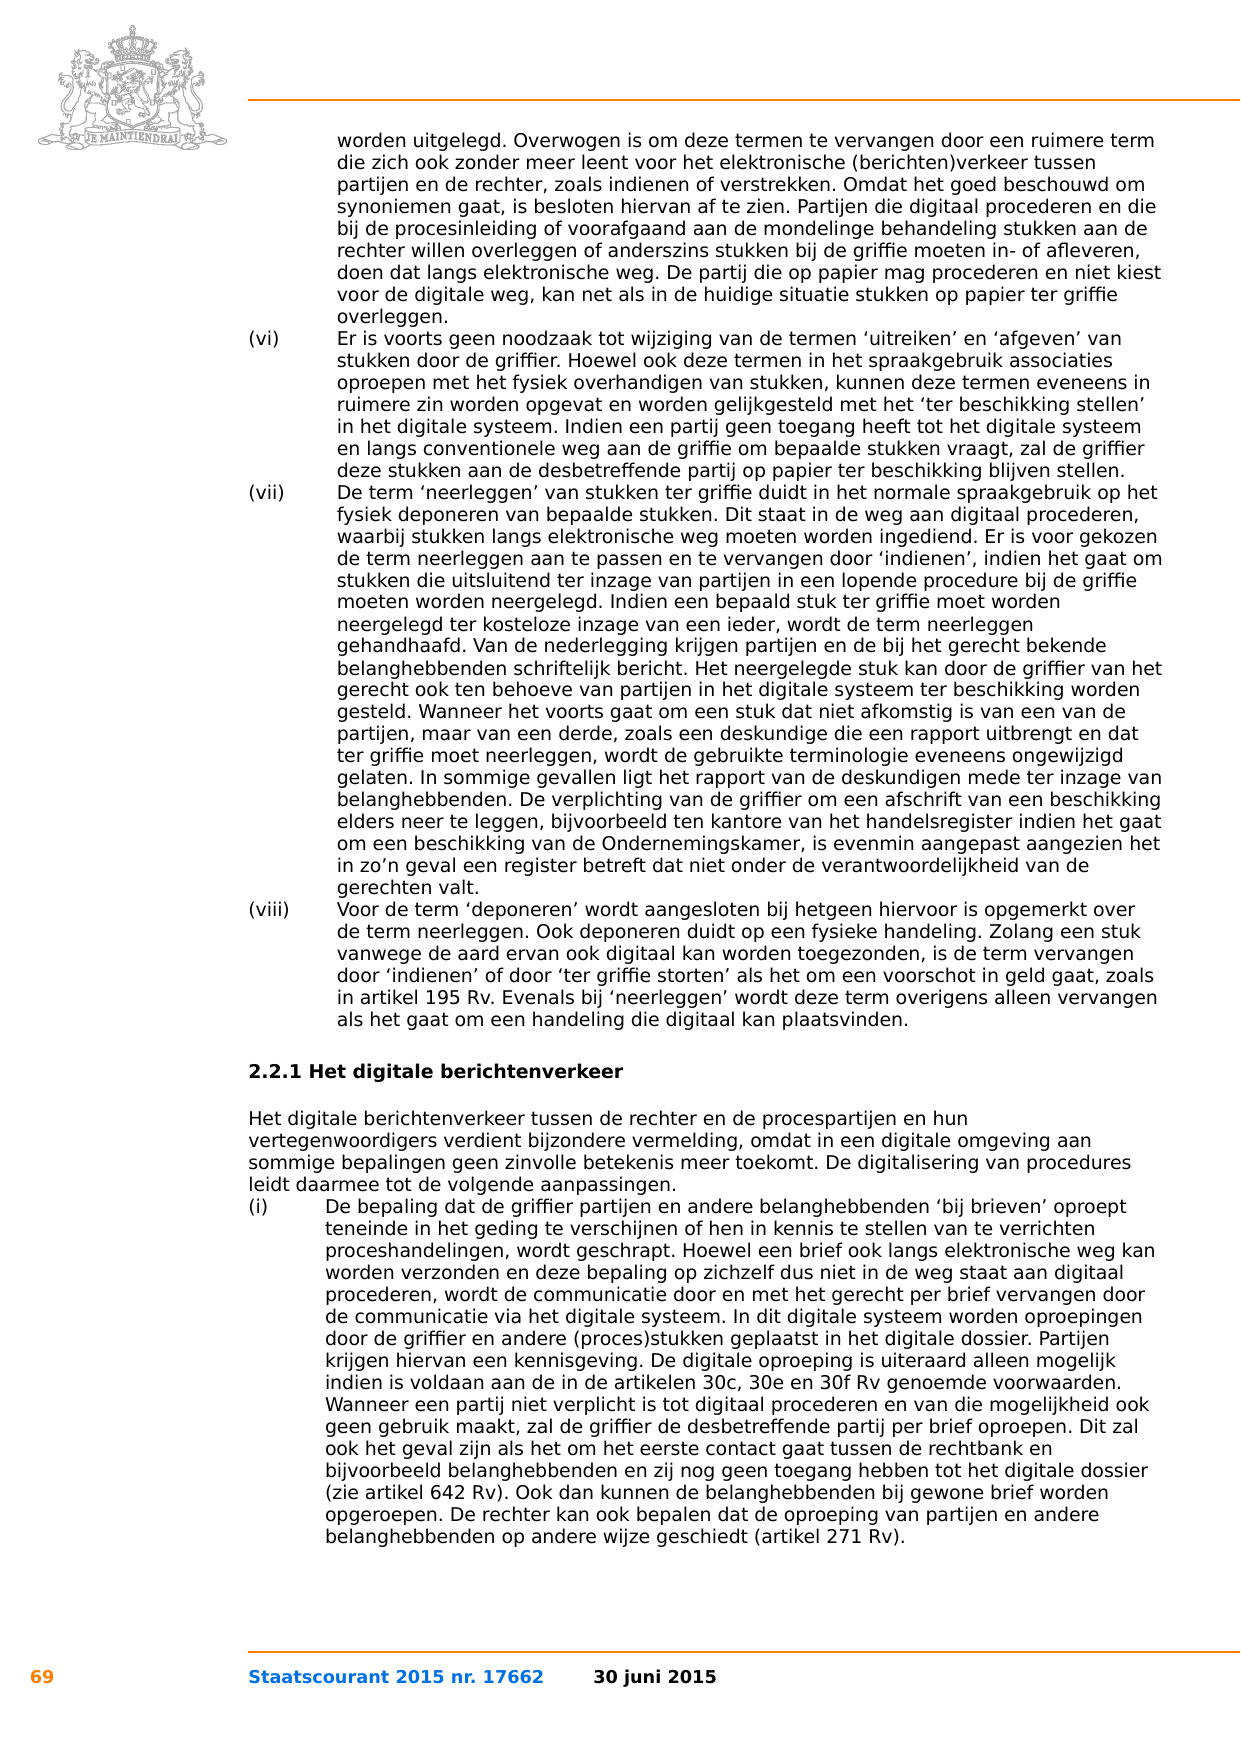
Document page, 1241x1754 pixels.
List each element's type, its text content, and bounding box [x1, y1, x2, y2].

picture [38, 25, 227, 150]
subtitle 2.2.1 Het digitale berichtenverkeer [248, 1061, 1163, 1083]
text worden uitgelegd. Overwogen is om deze termen te vervangen door een ruimere term die zich ook zonder meer leent voor het elektronische (berichten)verkeer tussen partijen en de rechter, zoals indienen of verstrekken. Omdat het goed beschouwd om synoniemen gaat, is besloten hiervan af te zien. Partijen die digitaal procederen en die bij de procesinleiding of voorafgaand aan de mondelinge behandeling stukken aan de rechter willen overleggen of anderszins stukken bij de griffie moeten in- of afleveren, doen dat langs elektronische weg. De partij die op papier mag procederen en niet kiest voor de digitale weg, kan net als in de huidige situatie stukken op papier ter griffie overleggen. [248, 130, 1163, 328]
text Het digitale berichtenverkeer tussen de rechter en de procespartijen en hun vertegenwoordigers verdient bijzondere vermelding, omdat in een digitale omgeving aan sommige bepalingen geen zinvolle betekenis meer toekomt. De digitalisering van procedures leidt daarmee tot de volgende aanpassingen. [248, 1108, 1163, 1196]
text (viii) Voor de term ‘deponeren’ wordt aangesloten bij hetgeen hiervoor is opgemerkt over de term neerleggen. Ook deponeren duidt op een fysieke handeling. Zolang een stuk vanwege de aard ervan ook digitaal kan worden toegezonden, is de term vervangen door ‘indienen’ of door ‘ter griffie storten’ als het om een voorschot in geld gaat, zoals in artikel 195 Rv. Evenals bij ‘neerleggen’ wordt deze term overigens alleen vervangen als het gaat om een handeling die digitaal kan plaatsvinden. [248, 899, 1163, 1031]
text (i) De bepaling dat de griffier partijen en andere belanghebbenden ‘bij brieven’ oproept teneinde in het geding te verschijnen of hen in kennis te stellen van te verrichten proceshandelingen, wordt geschrapt. Hoewel een brief ook langs elektronische weg kan worden verzonden en deze bepaling op zichzelf dus niet in de weg staat aan digitaal procederen, wordt de communicatie door en met het gerecht per brief vervangen door de communicatie via het digitale systeem. In dit digitale systeem worden oproepingen door de griffier en andere (proces)stukken geplaatst in het digitale dossier. Partijen krijgen hiervan een kennisgeving. De digitale oproeping is uiteraard alleen mogelijk indien is voldaan aan de in de artikelen 30c, 30e en 30f Rv genoemde voorwaarden. Wanneer een partij niet verplicht is tot digitaal procederen en van die mogelijkheid ook geen gebruik maakt, zal de griffier de desbetreffende partij per brief oproepen. Dit zal ook het geval zijn als het om het eerste contact gaat tussen de rechtbank en bijvoorbeeld belanghebbenden en zij nog geen toegang hebben tot het digitale dossier (zie artikel 642 Rv). Ook dan kunnen de belanghebbenden bij gewone brief worden opgeroepen. De rechter kan ook bepalen dat de oproeping van partijen en andere belanghebbenden op andere wijze geschiedt (artikel 271 Rv). [248, 1196, 1163, 1548]
text (vii) De term ‘neerleggen’ van stukken ter griffie duidt in het normale spraakgebruik op het fysiek deponeren van bepaalde stukken. Dit staat in de weg aan digitaal procederen, waarbij stukken langs elektronische weg moeten worden ingediend. Er is voor gekozen de term neerleggen aan te passen en te vervangen door ‘indienen’, indien het gaat om stukken die uitsluitend ter inzage van partijen in een lopende procedure bij de griffie moeten worden neergelegd. Indien een bepaald stuk ter griffie moet worden neergelegd ter kosteloze inzage van een ieder, wordt de term neerleggen gehandhaafd. Van de nederlegging krijgen partijen en de bij het gerecht bekende belanghebbenden schriftelijk bericht. Het neergelegde stuk kan door de griffier van het gerecht ook ten behoeve van partijen in het digitale systeem ter beschikking worden gesteld. Wanneer het voorts gaat om een stuk dat niet afkomstig is van een van de partijen, maar van een derde, zoals een deskundige die een rapport uitbrengt en dat ter griffie moet neerleggen, wordt de gebruikte terminologie eveneens ongewijzigd gelaten. In sommige gevallen ligt het rapport van de deskundigen mede ter inzage van belanghebbenden. De verplichting van de griffier om een afschrift van een beschikking elders neer te leggen, bijvoorbeeld ten kantore van het handelsregister indien het gaat om een beschikking van de Ondernemingskamer, is evenmin aangepast aangezien het in zo’n geval een register betreft dat niet onder de verantwoordelijkheid van de gerechten valt. [248, 482, 1163, 899]
text (vi) Er is voorts geen noodzaak tot wijziging van de termen ‘uitreiken’ en ‘afgeven’ van stukken door de griffier. Hoewel ook deze termen in het spraakgebruik associaties oproepen met het fysiek overhandigen van stukken, kunnen deze termen eveneens in ruimere zin worden opgevat en worden gelijkgesteld met het ‘ter beschikking stellen’ in het digitale systeem. Indien een partij geen toegang heeft tot het digitale systeem en langs conventionele weg aan de griffie om bepaalde stukken vraagt, zal de griffier deze stukken aan de desbetreffende partij op papier ter beschikking blijven stellen. [248, 328, 1163, 482]
